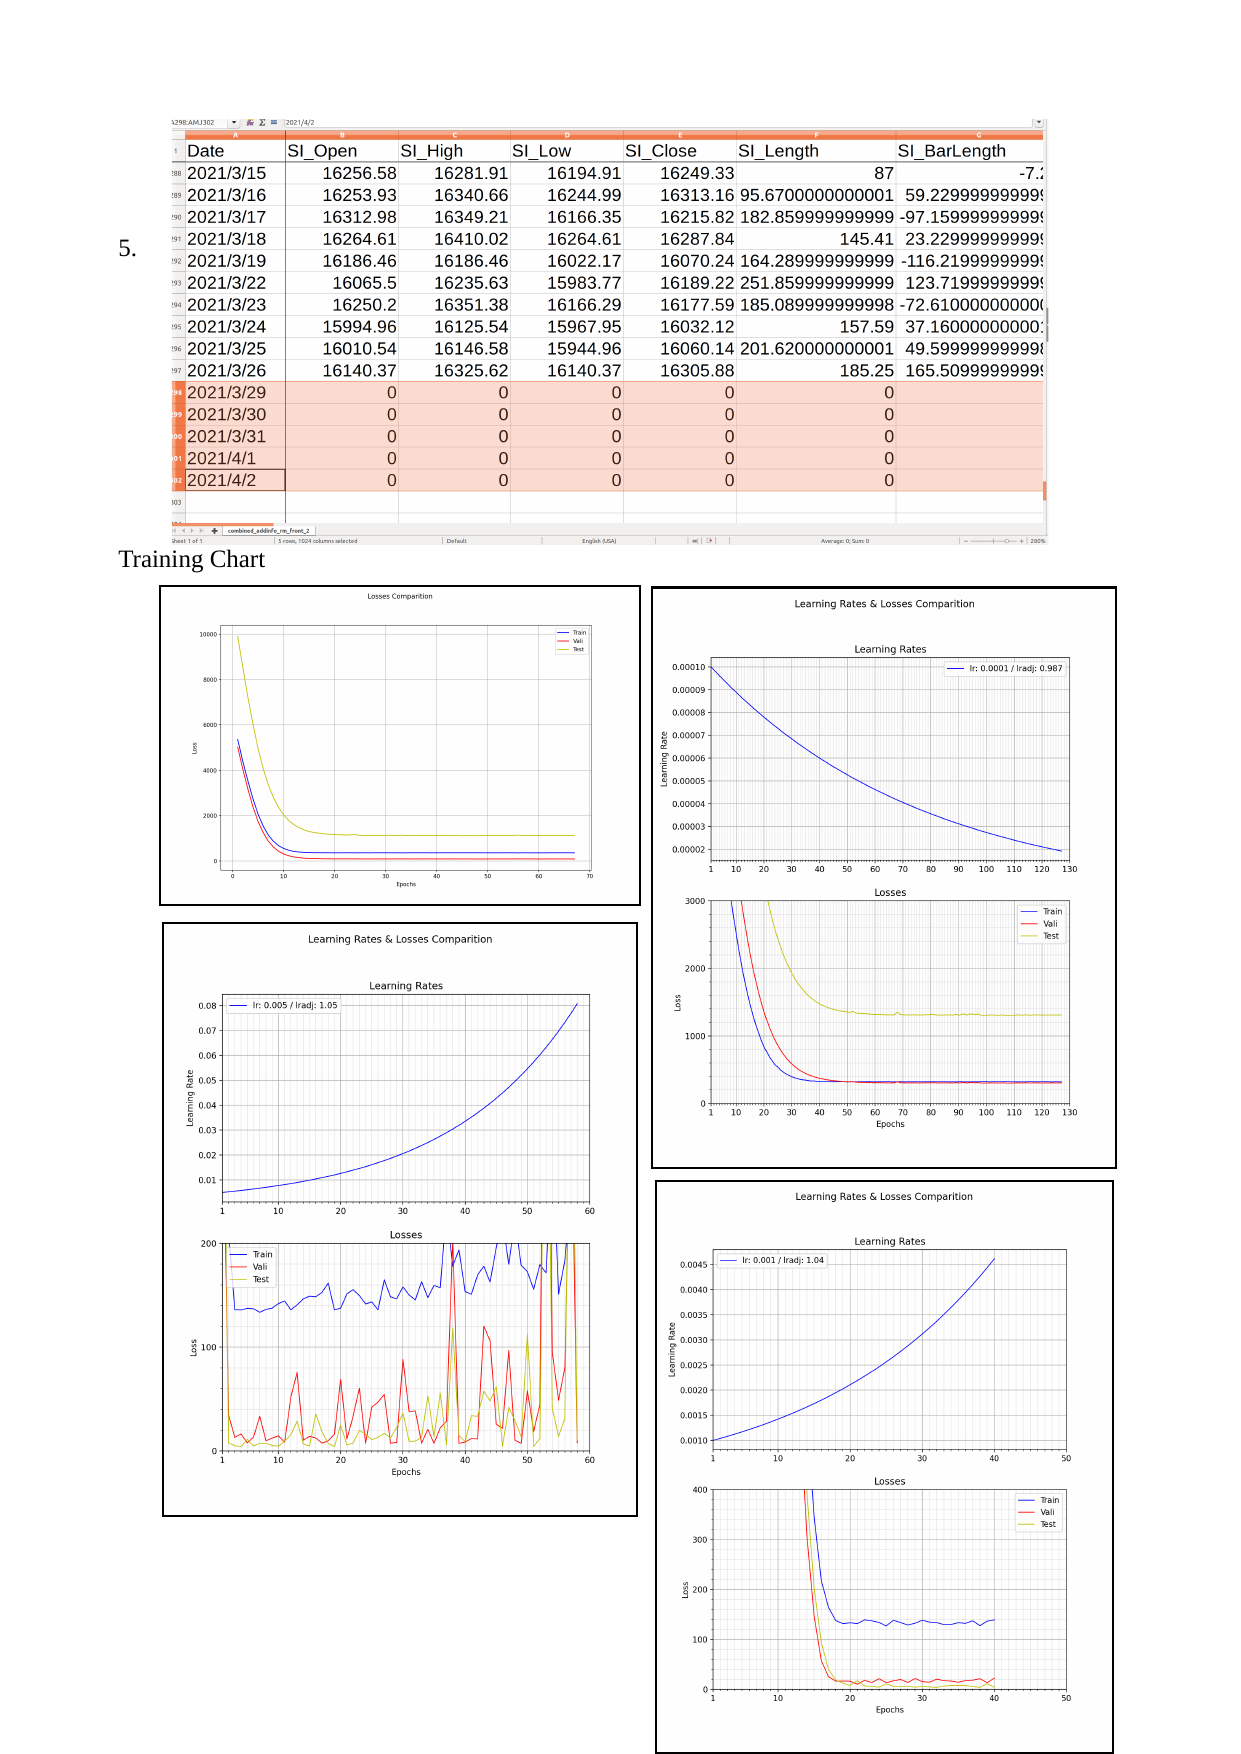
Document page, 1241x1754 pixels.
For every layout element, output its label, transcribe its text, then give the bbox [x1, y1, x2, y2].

text 5. Training Chart [118, 233, 1122, 573]
